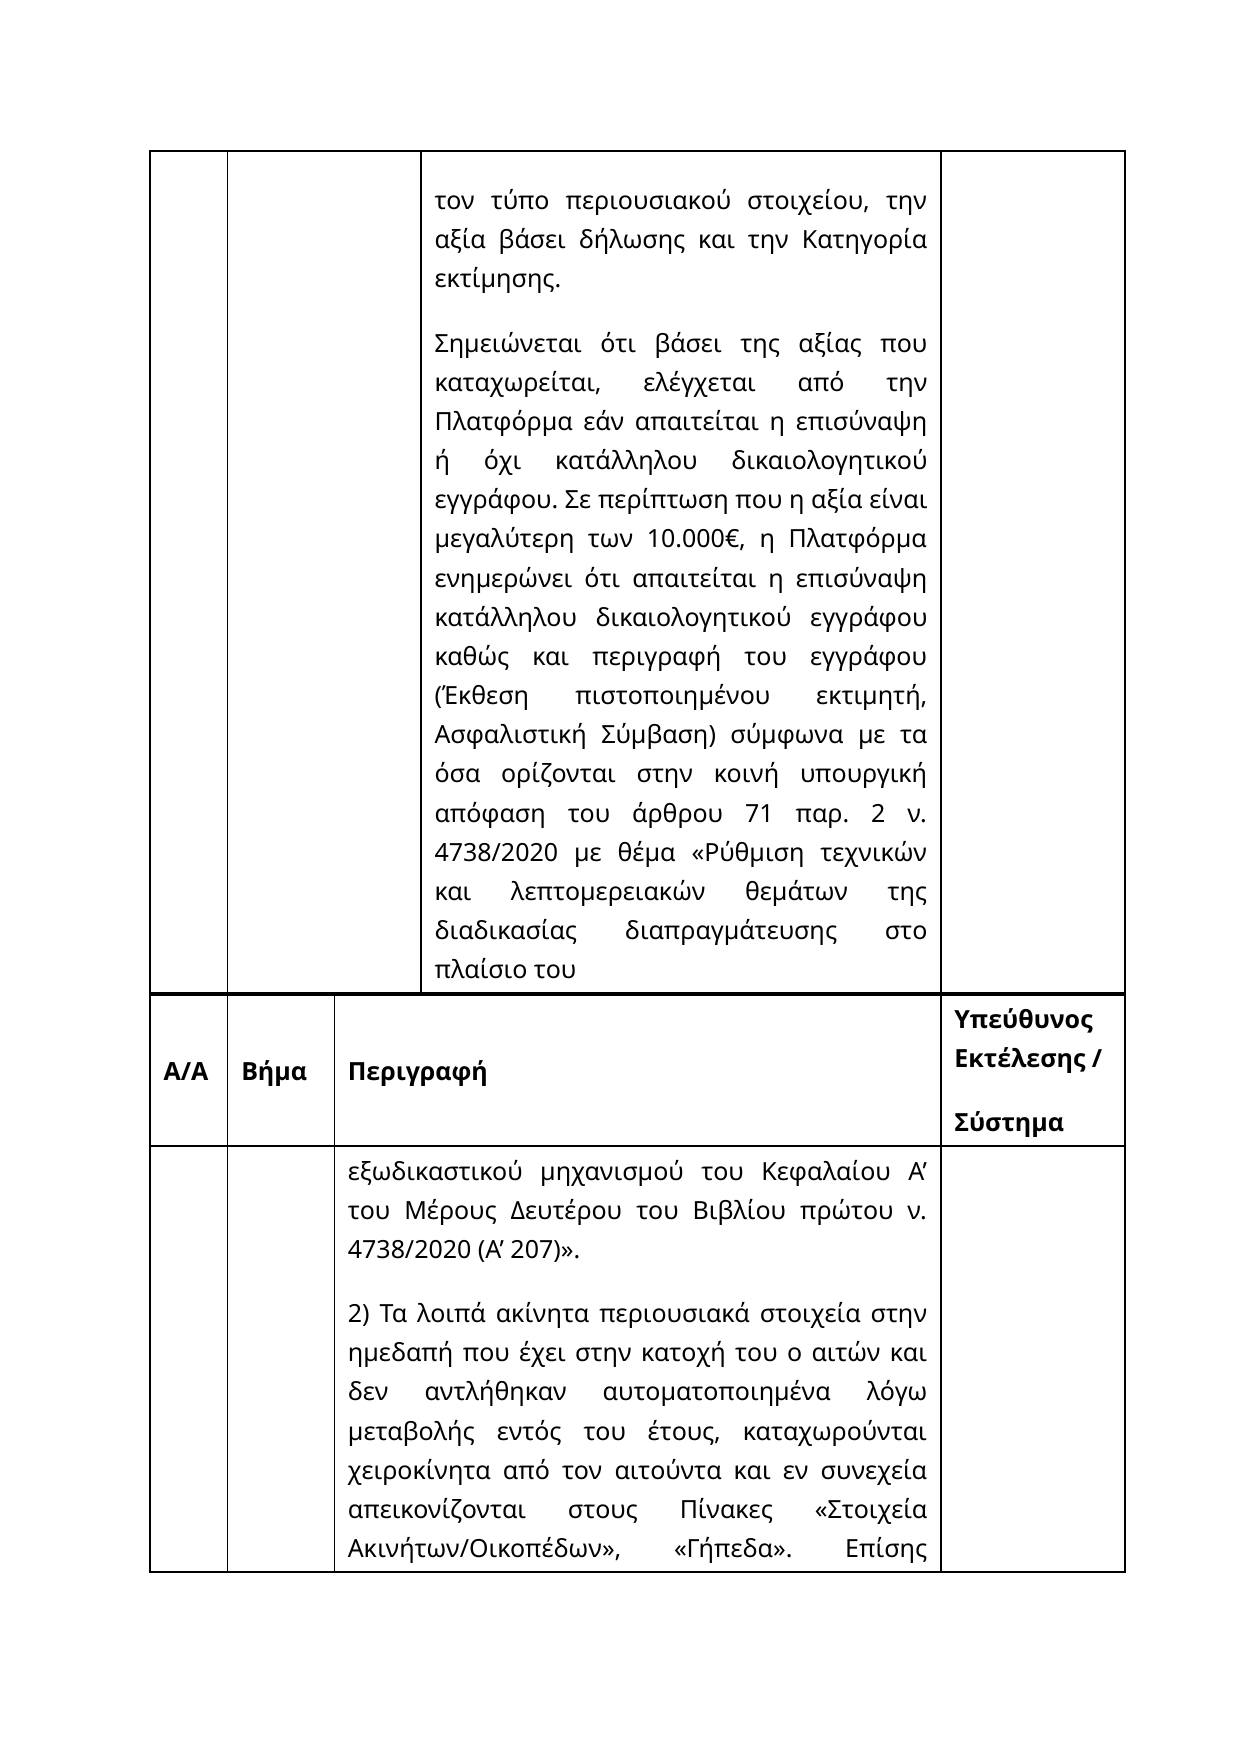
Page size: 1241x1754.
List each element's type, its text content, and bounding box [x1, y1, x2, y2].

table_cell [228, 1147, 334, 1571]
table_header Υπεύθυνος Εκτέλεσης / Σύστημα [942, 996, 1124, 1145]
table_header Βήμα [228, 996, 334, 1145]
table_header Περιγραφή [335, 996, 940, 1145]
table_cell [151, 1147, 227, 1571]
table_cell [228, 152, 420, 992]
table_cell [942, 1147, 1124, 1571]
table_cell εξωδικαστικού μηχανισμού του Κεφαλαίου Α’ του Μέρους Δευτέρου του Βιβλίου πρώτου ν. 4738/2020 (Α’ 207)». 2) Τα λοιπά ακίνητα περιουσιακά στοιχεία στην ημεδαπή που έχει στην κατοχή του ο αιτών και δεν αντλήθηκαν αυτοματοποιημένα λόγω μεταβολής εντός του έτους, καταχωρούνται χειροκίνητα από τον αιτούντα και εν συνεχεία απεικονίζονται στους Πίνακες «Στοιχεία Ακινήτων/Οικοπέδων», «Γήπεδα». Επίσης [335, 1147, 940, 1571]
table_cell [942, 152, 1124, 992]
table_cell [151, 152, 227, 992]
table_header Α/Α [151, 996, 227, 1145]
table_cell τον τύπο περιουσιακού στοιχείου, την αξία βάσει δήλωσης και την Κατηγορία εκτίμησης. Σημειώνεται ότι βάσει της αξίας που καταχωρείται, ελέγχεται από την Πλατφόρμα εάν απαιτείται η επισύναψη ή όχι κατάλληλου δικαιολογητικού εγγράφου. Σε περίπτωση που η αξία είναι μεγαλύτερη των 10.000€, η Πλατφόρμα ενημερώνει ότι απαιτείται η επισύναψη κατάλληλου δικαιολογητικού εγγράφου καθώς και περιγραφή του εγγράφου (Έκθεση πιστοποιημένου εκτιμητή, Ασφαλιστική Σύμβαση) σύμφωνα με τα όσα ορίζονται στην κοινή υπουργική απόφαση του άρθρου 71 παρ. 2 ν. 4738/2020 με θέμα «Ρύθμιση τεχνικών και λεπτομερειακών θεμάτων της διαδικασίας διαπραγμάτευσης στο πλαίσιο του [422, 152, 940, 992]
